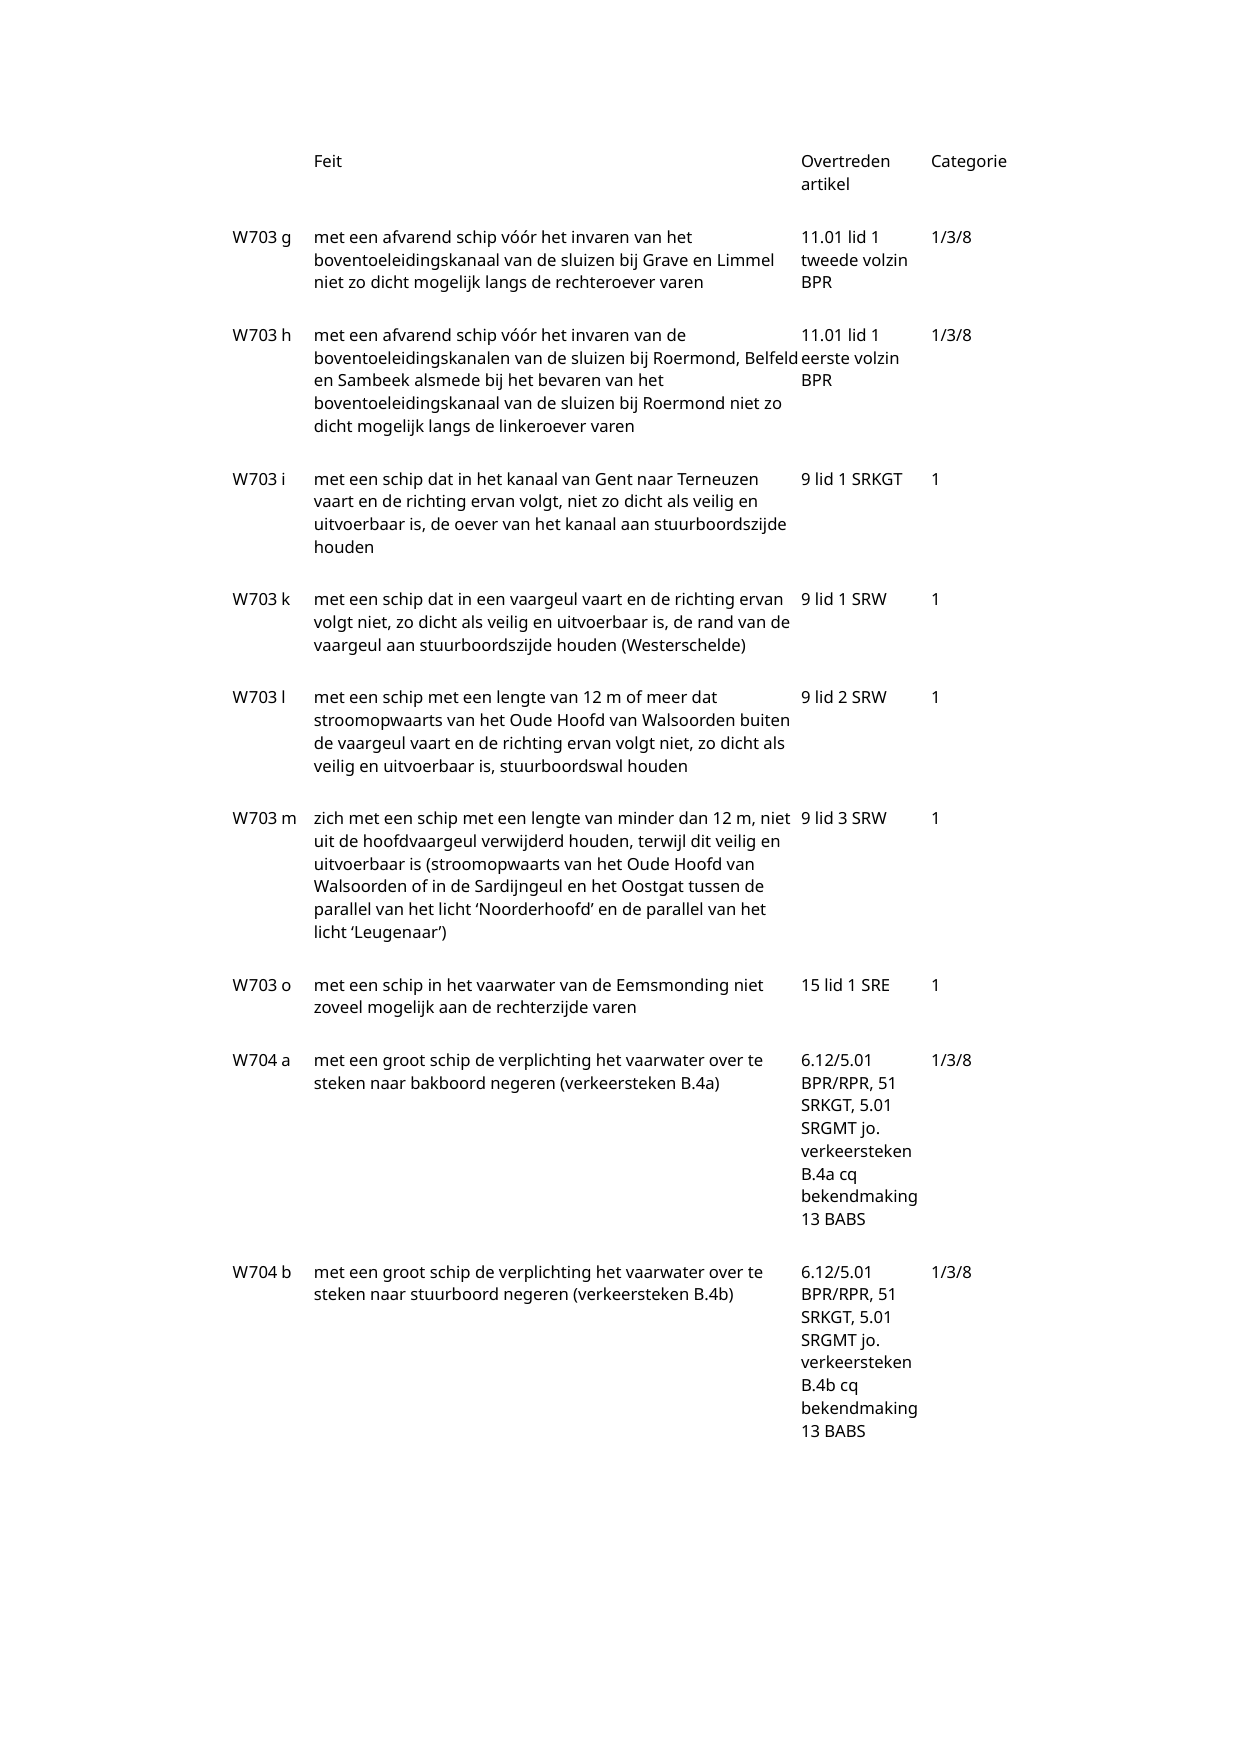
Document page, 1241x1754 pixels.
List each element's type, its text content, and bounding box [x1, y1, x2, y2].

table_cell 704 [249, 1260, 281, 1472]
table_cell 703 [249, 225, 281, 323]
table_header Categorie [931, 150, 1053, 225]
table_cell 704 [249, 1049, 281, 1260]
table_cell 6.12/5.01 BPR/RPR, 51 SRKGT, 5.01 SRGMT jo. verkeersteken B.4b cq bekendmaking 13 BABS [801, 1260, 931, 1472]
table_cell 703 [249, 588, 281, 686]
table_cell 9 lid 2 SRW [801, 686, 931, 807]
table_cell 6.12/5.01 BPR/RPR, 51 SRKGT, 5.01 SRGMT jo. verkeersteken B.4a cq bekendmaking 13 BABS [801, 1049, 931, 1260]
table_cell l [281, 686, 314, 807]
table_cell W [233, 467, 249, 588]
table_cell 1 [931, 973, 1053, 1048]
table_cell 9 lid 1 SRW [801, 588, 931, 686]
table_cell met een schip dat in een vaargeul vaart en de richting ervan volgt niet, zo dicht als veilig en uitvoerbaar is, de rand van de vaargeul aan stuurboordszijde houden (Westerschelde) [314, 588, 801, 686]
table_cell zich met een schip met een lengte van minder dan 12 m, niet uit de hoofdvaargeul verwijderd houden, terwijl dit veilig en uitvoerbaar is (stroomopwaarts van het Oude Hoofd van Walsoorden of in de Sardijngeul en het Oostgat tussen de parallel van het licht ‘Noorderhoofd’ en de parallel van het licht ‘Leugenaar’) [314, 807, 801, 973]
table_cell W [233, 324, 249, 467]
table_cell m [281, 807, 314, 973]
table_cell 1/3/8 [931, 1260, 1053, 1472]
table_cell W [233, 807, 249, 973]
table_cell 703 [249, 467, 281, 588]
table_cell k [281, 588, 314, 686]
table_cell met een groot schip de verplichting het vaarwater over te steken naar bakboord negeren (verkeersteken B.4a) [314, 1049, 801, 1260]
table_cell 15 lid 1 SRE [801, 973, 931, 1048]
table_cell 703 [249, 324, 281, 467]
table_header [249, 150, 281, 225]
table_cell 1/3/8 [931, 324, 1053, 467]
table_cell W [233, 225, 249, 323]
table_cell 1/3/8 [931, 225, 1053, 323]
table_cell met een schip met een lengte van 12 m of meer dat stroomopwaarts van het Oude Hoofd van Walsoorden buiten de vaargeul vaart en de richting ervan volgt niet, zo dicht als veilig en uitvoerbaar is, stuurboordswal houden [314, 686, 801, 807]
table_cell g [281, 225, 314, 323]
table_cell 1 [931, 807, 1053, 973]
table_cell W [233, 686, 249, 807]
table_cell met een schip dat in het kanaal van Gent naar Terneuzen vaart en de richting ervan volgt, niet zo dicht als veilig en uitvoerbaar is, de oever van het kanaal aan stuurboordszijde houden [314, 467, 801, 588]
table_cell i [281, 467, 314, 588]
table_cell b [281, 1260, 314, 1472]
table_cell 1 [931, 467, 1053, 588]
table_cell W [233, 973, 249, 1048]
table_cell W [233, 1260, 249, 1472]
table_cell 1 [931, 686, 1053, 807]
table_cell 9 lid 3 SRW [801, 807, 931, 973]
table_cell 11.01 lid 1 tweede volzin BPR [801, 225, 931, 323]
table_cell met een schip in het vaarwater van de Eemsmonding niet zoveel mogelijk aan de rechterzijde varen [314, 973, 801, 1048]
table_cell 1/3/8 [931, 1049, 1053, 1260]
table_cell o [281, 973, 314, 1048]
table_cell h [281, 324, 314, 467]
table_header [281, 150, 314, 225]
table_cell 703 [249, 686, 281, 807]
table_cell a [281, 1049, 314, 1260]
table_header Overtreden artikel [801, 150, 931, 225]
table_cell W [233, 588, 249, 686]
table_cell 1 [931, 588, 1053, 686]
table_cell met een afvarend schip vóór het invaren van het boventoeleidingskanaal van de sluizen bij Grave en Limmel niet zo dicht mogelijk langs de rechteroever varen [314, 225, 801, 323]
table_header [233, 150, 249, 225]
table_cell W [233, 1049, 249, 1260]
table_cell 11.01 lid 1 eerste volzin BPR [801, 324, 931, 467]
table_cell 703 [249, 807, 281, 973]
table_cell met een afvarend schip vóór het invaren van de boventoeleidingskanalen van de sluizen bij Roermond, Belfeld en Sambeek alsmede bij het bevaren van het boventoeleidingskanaal van de sluizen bij Roermond niet zo dicht mogelijk langs de linkeroever varen [314, 324, 801, 467]
table_cell 9 lid 1 SRKGT [801, 467, 931, 588]
table_cell 703 [249, 973, 281, 1048]
table_cell met een groot schip de verplichting het vaarwater over te steken naar stuurboord negeren (verkeersteken B.4b) [314, 1260, 801, 1472]
table_header Feit [314, 150, 801, 225]
